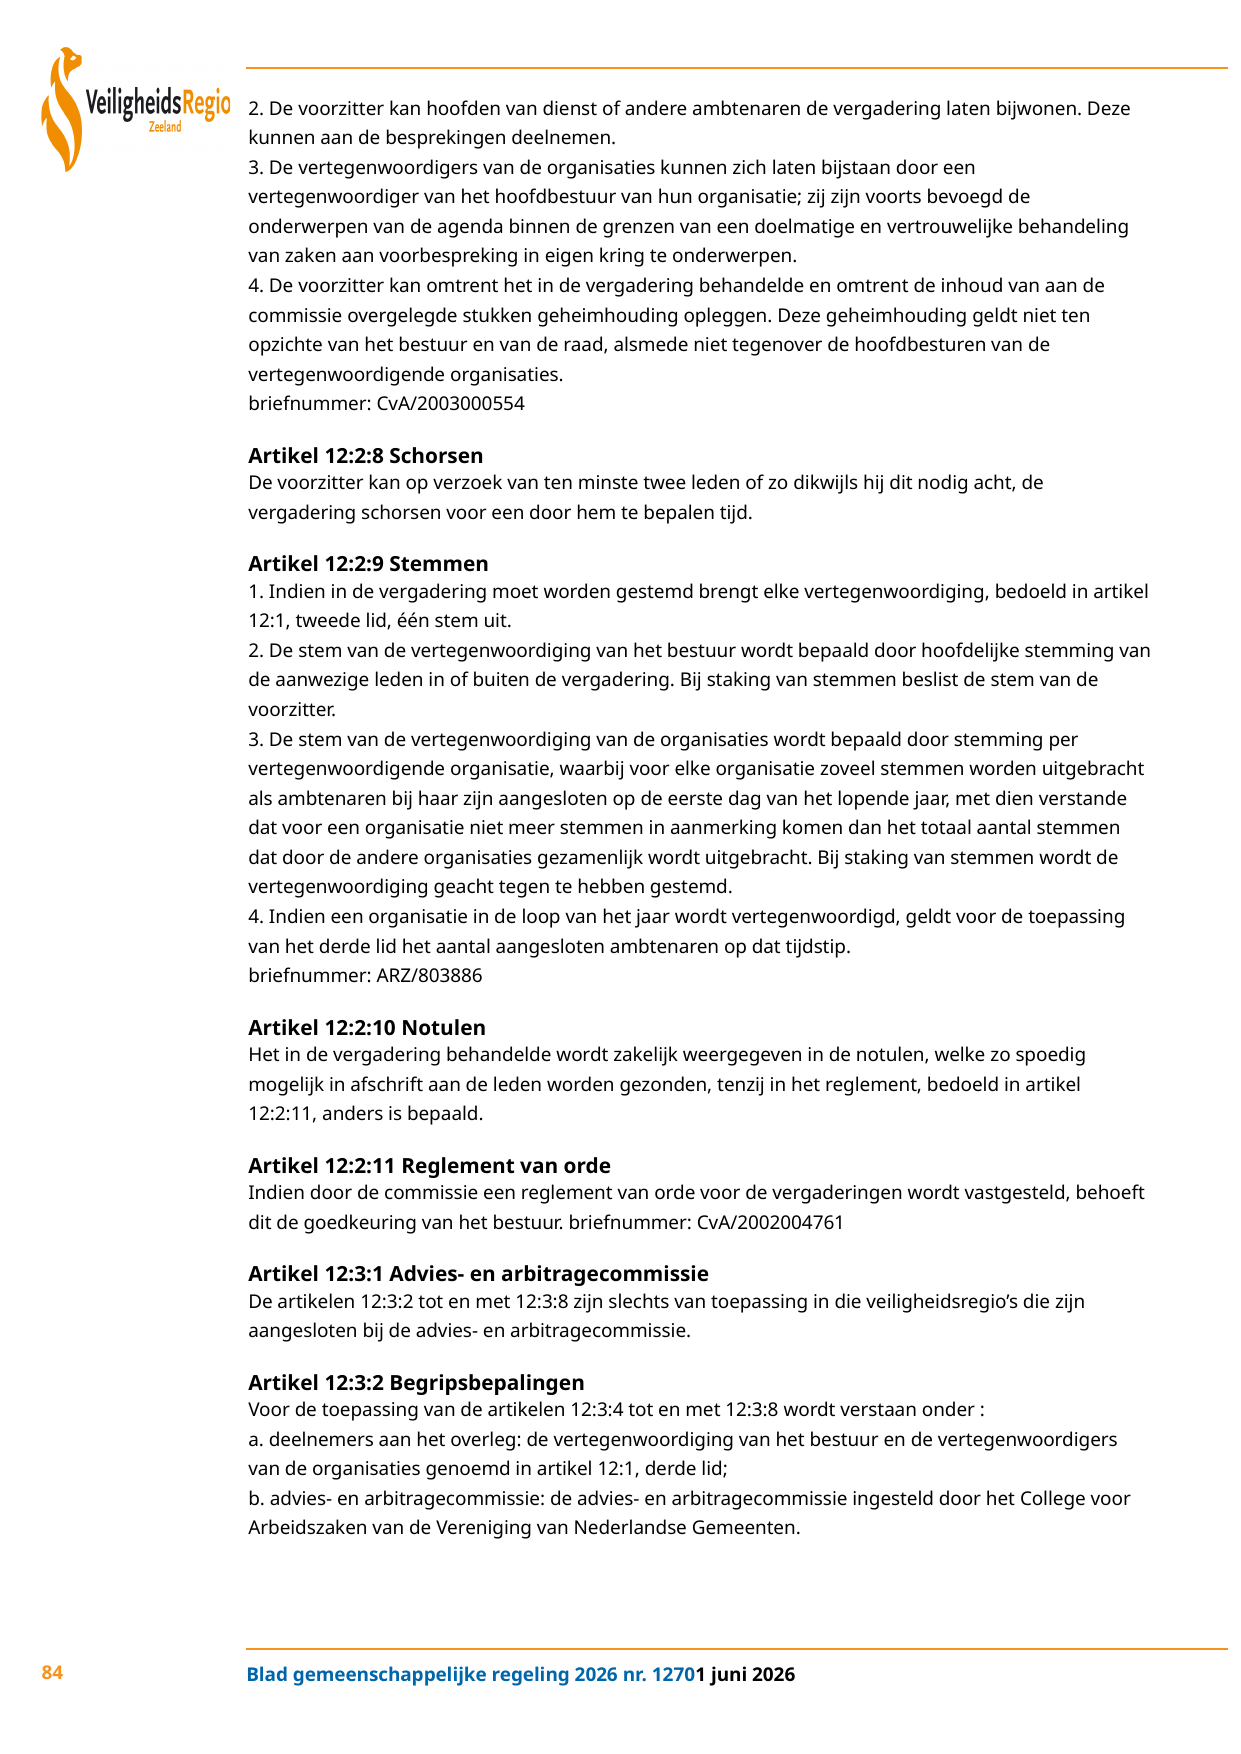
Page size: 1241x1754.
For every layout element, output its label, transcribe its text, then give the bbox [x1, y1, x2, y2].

text 4. De voorzitter kan omtrent het in de vergadering behandelde en omtrent de inhoud van aan de commissie overgelegde stukken geheimhouding opleggen. Deze geheimhouding geldt niet ten opzichte van het bestuur en van de raad, alsmede niet tegenover de hoofdbesturen van de vertegenwoordigende organisaties. [248, 272, 1152, 387]
text 3. De stem van de vertegenwoordiging van de organisaties wordt bepaald door stemming per vertegenwoordigende organisatie, waarbij voor elke organisatie zoveel stemmen worden uitgebracht als ambtenaren bij haar zijn aangesloten op de eerste dag van het lopende jaar, met dien verstande dat voor een organisatie niet meer stemmen in aanmerking komen dan het totaal aantal stemmen dat door de andere organisaties gezamenlijk wordt uitgebracht. Bij staking van stemmen wordt de vertegenwoordiging geacht tegen te hebben gestemd. [248, 726, 1152, 899]
text Artikel 12:3:2 Begripsbepalingen [248, 1368, 1152, 1396]
text b. advies- en arbitragecommissie: de advies- en arbitragecommissie ingesteld door het College voor Arbeidszaken van de Vereniging van Nederlandse Gemeenten. [248, 1485, 1152, 1540]
text De artikelen 12:3:2 tot en met 12:3:8 zijn slechts van toepassing in die veiligheidsregio’s die zijn aangesloten bij de advies- en arbitragecommissie. [248, 1288, 1152, 1343]
text Artikel 12:2:8 Schorsen [248, 441, 1152, 469]
text briefnummer: CvA/2003000554 [248, 391, 1152, 416]
text 1. Indien in de vergadering moet worden gestemd brengt elke vertegenwoordiging, bedoeld in artikel 12:1, tweede lid, één stem uit. [248, 578, 1152, 633]
text Indien door de commissie een reglement van orde voor de vergaderingen wordt vastgesteld, behoeft dit de goedkeuring van het bestuur. briefnummer: CvA/2002004761 [248, 1179, 1152, 1235]
text Artikel 12:3:1 Advies- en arbitragecommissie [248, 1259, 1152, 1288]
picture [41, 47, 231, 172]
text 2. De voorzitter kan hoofden van dienst of andere ambtenaren de vergadering laten bijwonen. Deze kunnen aan de besprekingen deelnemen. [248, 95, 1152, 150]
text De voorzitter kan op verzoek van ten minste twee leden of zo dikwijls hij dit nodig acht, de vergadering schorsen voor een door hem te bepalen tijd. [248, 469, 1152, 525]
text Artikel 12:2:9 Stemmen [248, 549, 1152, 578]
text Voor de toepassing van de artikelen 12:3:4 tot en met 12:3:8 wordt verstaan onder : [248, 1396, 1152, 1422]
text Artikel 12:2:10 Notulen [248, 1013, 1152, 1041]
text Artikel 12:2:11 Reglement van orde [248, 1151, 1152, 1179]
text a. deelnemers aan het overleg: de vertegenwoordiging van het bestuur en de vertegenwoordigers van de organisaties genoemd in artikel 12:1, derde lid; [248, 1426, 1152, 1481]
text 2. De stem van de vertegenwoordiging van het bestuur wordt bepaald door hoofdelijke stemming van de aanwezige leden in of buiten de vergadering. Bij staking van stemmen beslist de stem van de voorzitter. [248, 637, 1152, 722]
text 3. De vertegenwoordigers van de organisaties kunnen zich laten bijstaan door een vertegenwoordiger van het hoofdbestuur van hun organisatie; zij zijn voorts bevoegd de onderwerpen van de agenda binnen de grenzen van een doelmatige en vertrouwelijke behandeling van zaken aan voorbespreking in eigen kring te onderwerpen. [248, 154, 1152, 268]
text briefnummer: ARZ/803886 [248, 962, 1152, 988]
text Het in de vergadering behandelde wordt zakelijk weergegeven in de notulen, welke zo spoedig mogelijk in afschrift aan de leden worden gezonden, tenzij in het reglement, bedoeld in artikel 12:2:11, anders is bepaald. [248, 1041, 1152, 1126]
text 4. Indien een organisatie in de loop van het jaar wordt vertegenwoordigd, geldt voor de toepassing van het derde lid het aantal aangesloten ambtenaren op dat tijdstip. [248, 903, 1152, 959]
